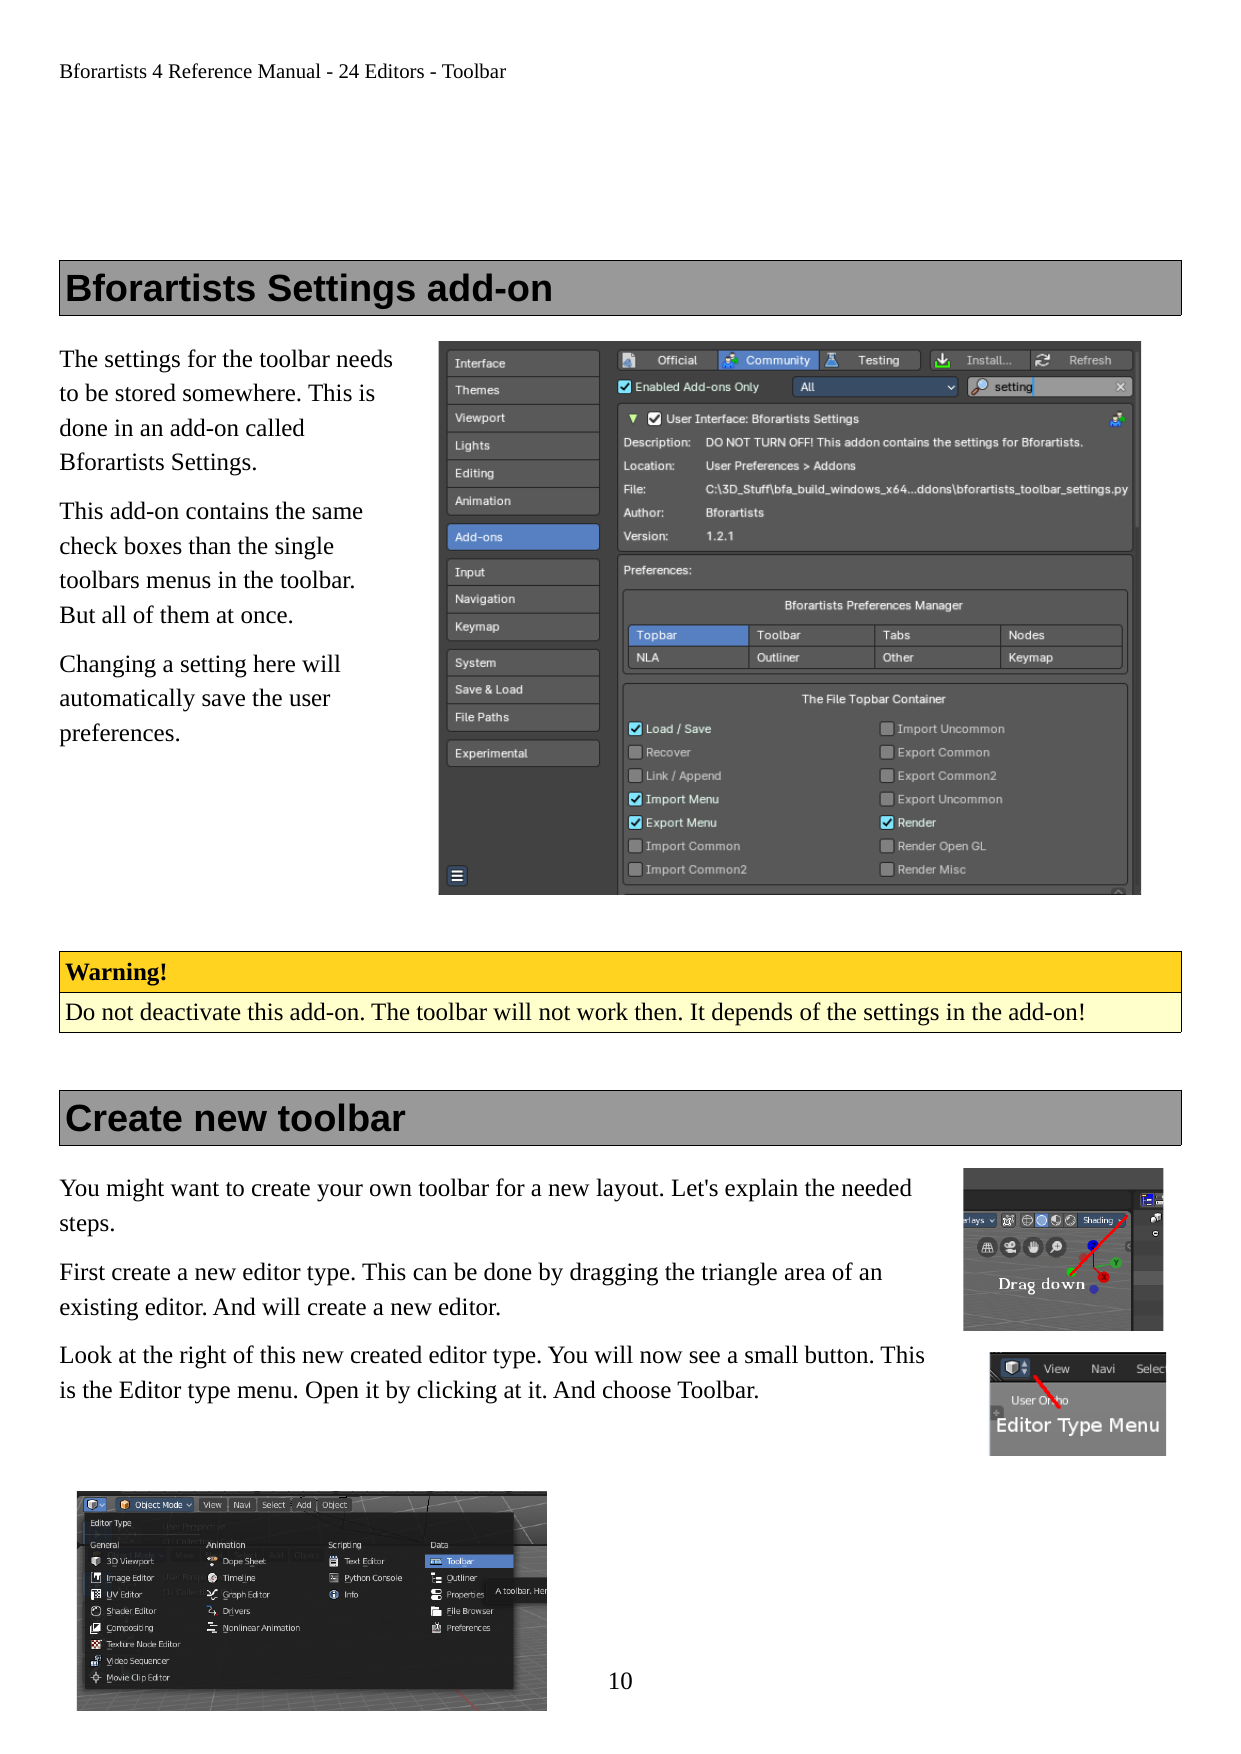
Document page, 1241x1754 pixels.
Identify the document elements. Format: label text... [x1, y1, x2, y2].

text Changing a setting here will automatically save the user preferences. [59, 649, 438, 747]
text [1142, 649, 1181, 747]
picture [438, 341, 1142, 895]
table_header Create new toolbar [60, 1091, 1181, 1145]
text This add-on contains the same check boxes than the single toolbars menus in the toolbar. But all of them at once. [59, 496, 438, 628]
text First create a new editor type. This can be done by dragging the triangle area of an existing editor. And will create a new editor. [59, 1257, 963, 1320]
picture [988, 1352, 1167, 1456]
table_cell Do not deactivate this add-on. The toolbar will not work then. It depends of the settings in the add-on! [60, 993, 1181, 1032]
text Look at the right of this new created editor type. You will now see a small button. This is the Editor type menu. Open it by clicking at it. And choose Toolbar. [59, 1341, 1181, 1404]
table_header Warning! [60, 952, 1181, 992]
text You might want to create your own toolbar for a new layout. Let's explain the needed steps. [59, 1173, 963, 1237]
text The settings for the toolbar needs to be stored somewhere. This is done in an add-on called Bforartists Settings. [59, 344, 438, 476]
picture [963, 1168, 1164, 1331]
table_header Bforartists Settings add-on [60, 261, 1181, 315]
text [1142, 344, 1181, 476]
text [1142, 496, 1181, 628]
picture [76, 1491, 547, 1711]
